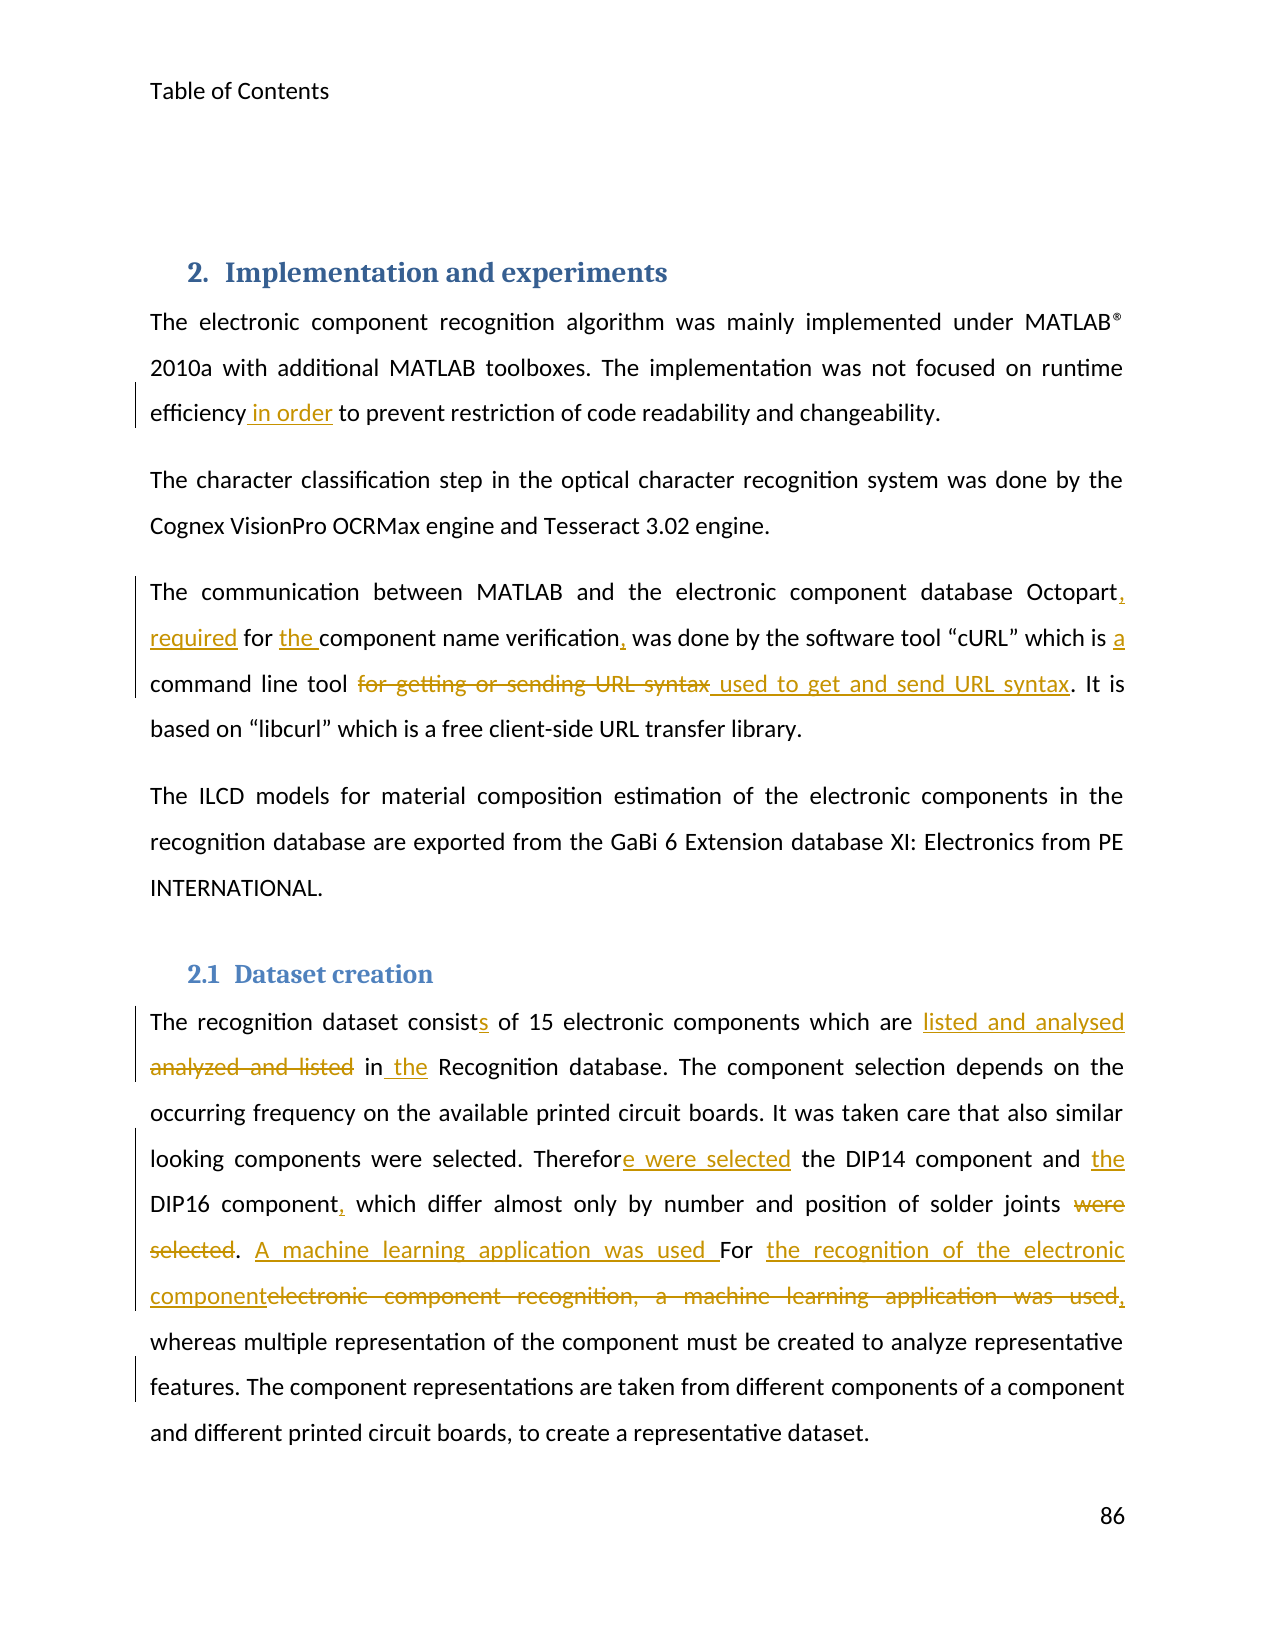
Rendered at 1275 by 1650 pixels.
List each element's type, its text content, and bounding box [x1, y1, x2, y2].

text The recognition dataset consists of 15 electronic components which are listed and analysed in the Recognition database. The component selection depends on the occurring frequency on the available printed circuit boards. It was taken care that also similar looking components were selected. Therefore were selected the DIP14 component and the DIP16 component, which differ almost only by number and position of solder joints . A machine learning application was used For the recognition of the electronic component, whereas multiple representation of the component must be created to analyze representative features. The component representations are taken from different components of a component and different printed circuit boards, to create a representative dataset. [150, 1006, 1125, 1448]
subtitle Dataset creation [187, 959, 1125, 990]
subtitle Implementation and experiments [187, 256, 1125, 289]
text The character classification step in the optical character recognition system was done by the Cognex VisionPro OCRMax engine and Tesseract 3.02 engine. [150, 464, 1125, 540]
text The electronic component recognition algorithm was mainly implemented under MATLAB® 2010a with additional MATLAB toolboxes. The implementation was not focused on runtime efficiency in order to prevent restriction of code readability and changeability. [150, 306, 1125, 428]
text The ILCD models for material composition estimation of the electronic components in the recognition database are exported from the GaBi 6 Extension database XI: Electronics from PE INTERNATIONAL. [150, 780, 1125, 902]
text The communication between MATLAB and the electronic component database Octopart, required for the component name verification, was done by the software tool “cURL” which is a command line tool used to get and send URL syntax. It is based on “libcurl” which is a free client-side URL transfer library. [150, 576, 1125, 744]
